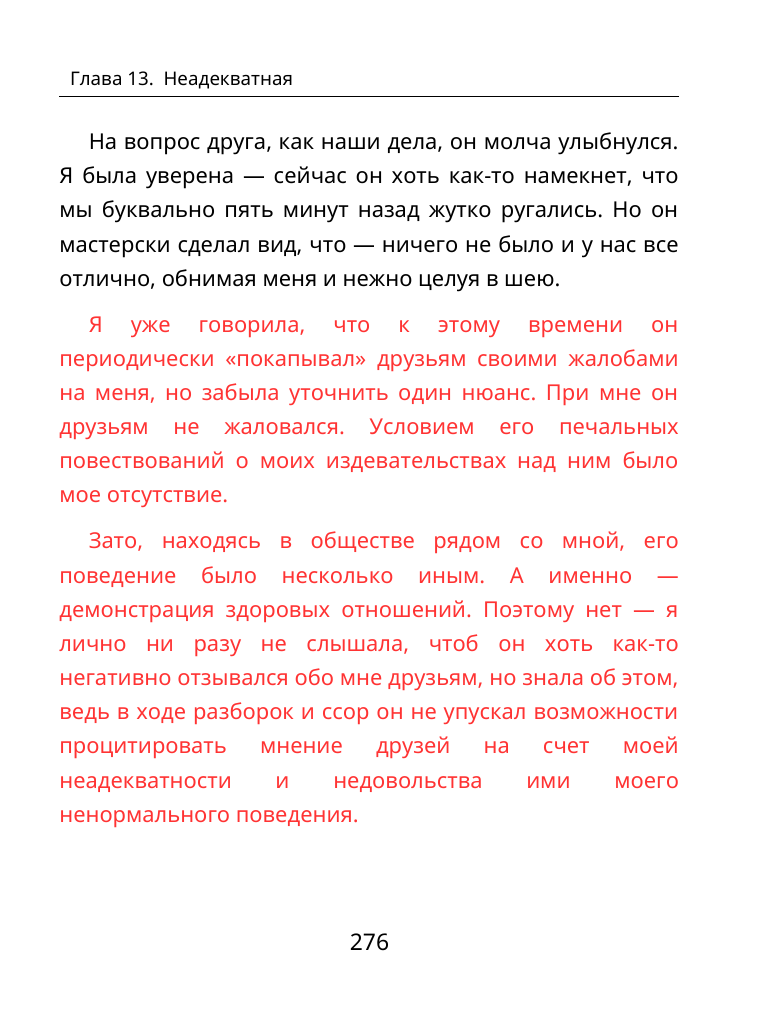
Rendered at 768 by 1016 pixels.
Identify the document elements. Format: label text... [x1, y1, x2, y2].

text Я уже говорила, что к этому времени он периодически «покапывал» друзьям своими жалобами на меня, но забыла уточнить один нюанс. При мне он друзьям не жаловался. Условием его печальных повествований о моих издевательствах над ним было мое отсутствие. [59, 309, 679, 509]
text Зато, находясь в обществе рядом со мной, его поведение было несколько иным. А именно — демонстрация здоровых отношений. Поэтому нет — я лично ни разу не слышала, чтоб он хоть как-то негативно отзывался обо мне друзьям, но знала об этом, ведь в ходе разборок и ссор он не упускал возможности процитировать мнение друзей на счет моей неадекватности и недовольства ими моего ненормального поведения. [59, 525, 679, 828]
text На вопрос друга, как наши дела, он молча улыбнулся. Я была уверена — сейчас он хоть как-то намекнет, что мы буквально пять минут назад жутко ругались. Но он мастерски сделал вид, что — ничего не было и у нас все отлично, обнимая меня и нежно целуя в шею. [59, 126, 679, 292]
